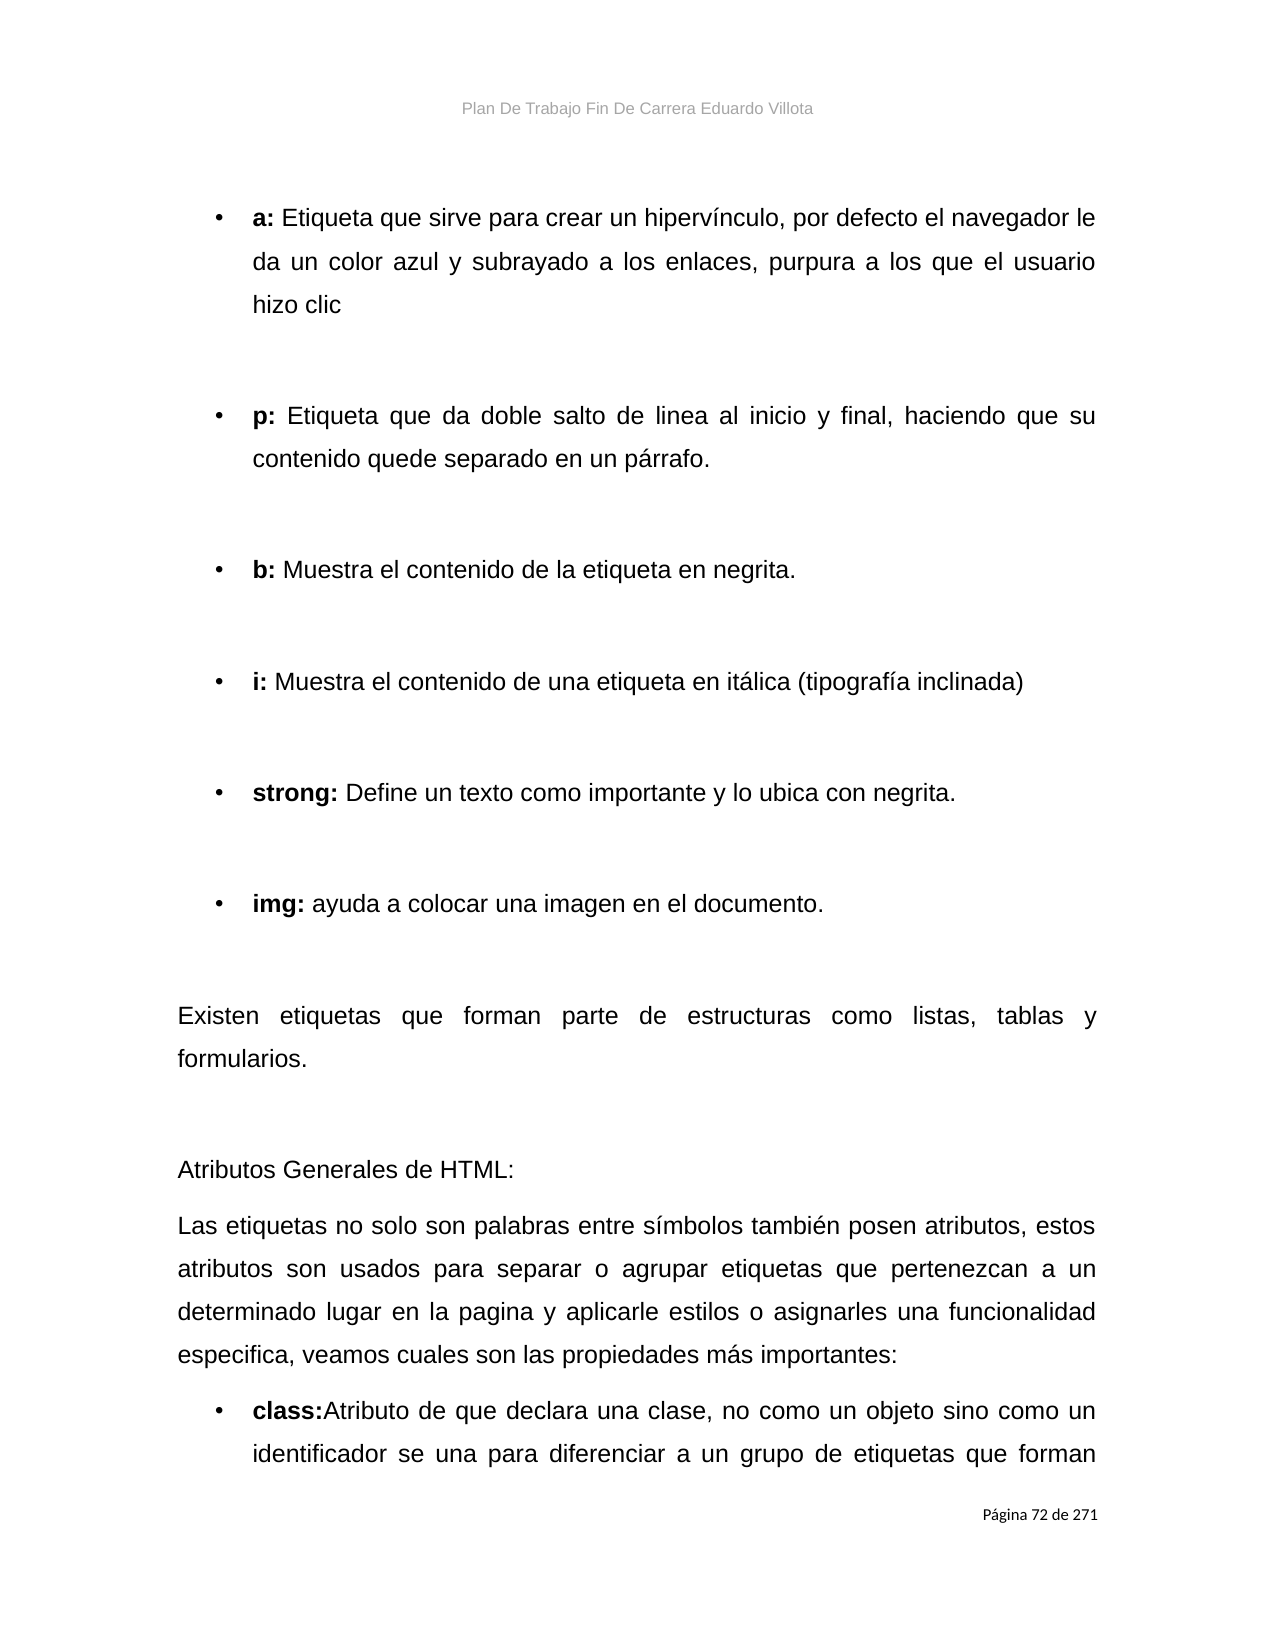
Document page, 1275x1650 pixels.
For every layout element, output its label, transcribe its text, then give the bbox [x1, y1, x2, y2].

list class:Atributo de que declara una clase, no como un objeto sino como un identificador se una para diferenciar a un grupo de etiquetas que forman [215, 1396, 1098, 1468]
text Las etiquetas no solo son palabras entre símbolos también posen atributos, estos atributos son usados para separar o agrupar etiquetas que pertenezcan a un determinado lugar en la pagina y aplicarle estilos o asignarles una funcionalidad especifica, veamos cuales son las propiedades más importantes: [177, 1211, 1098, 1369]
list strong: Define un texto como importante y lo ubica con negrita. [215, 778, 1098, 807]
list p: Etiqueta que da doble salto de linea al inicio y final, haciendo que su contenido quede separado en un párrafo. [215, 401, 1098, 473]
list img: ayuda a colocar una imagen en el documento. [215, 889, 1098, 918]
list i: Muestra el contenido de una etiqueta en itálica (tipografía inclinada) [215, 667, 1098, 696]
text Atributos Generales de HTML: [177, 1155, 1098, 1184]
text Existen etiquetas que forman parte de estructuras como listas, tablas y formularios. [177, 1001, 1098, 1073]
list a: Etiqueta que sirve para crear un hipervínculo, por defecto el navegador le da un color azul y subrayado a los enlaces, purpura a los que el usuario hizo clic [215, 203, 1098, 318]
list b: Muestra el contenido de la etiqueta en negrita. [215, 555, 1098, 584]
